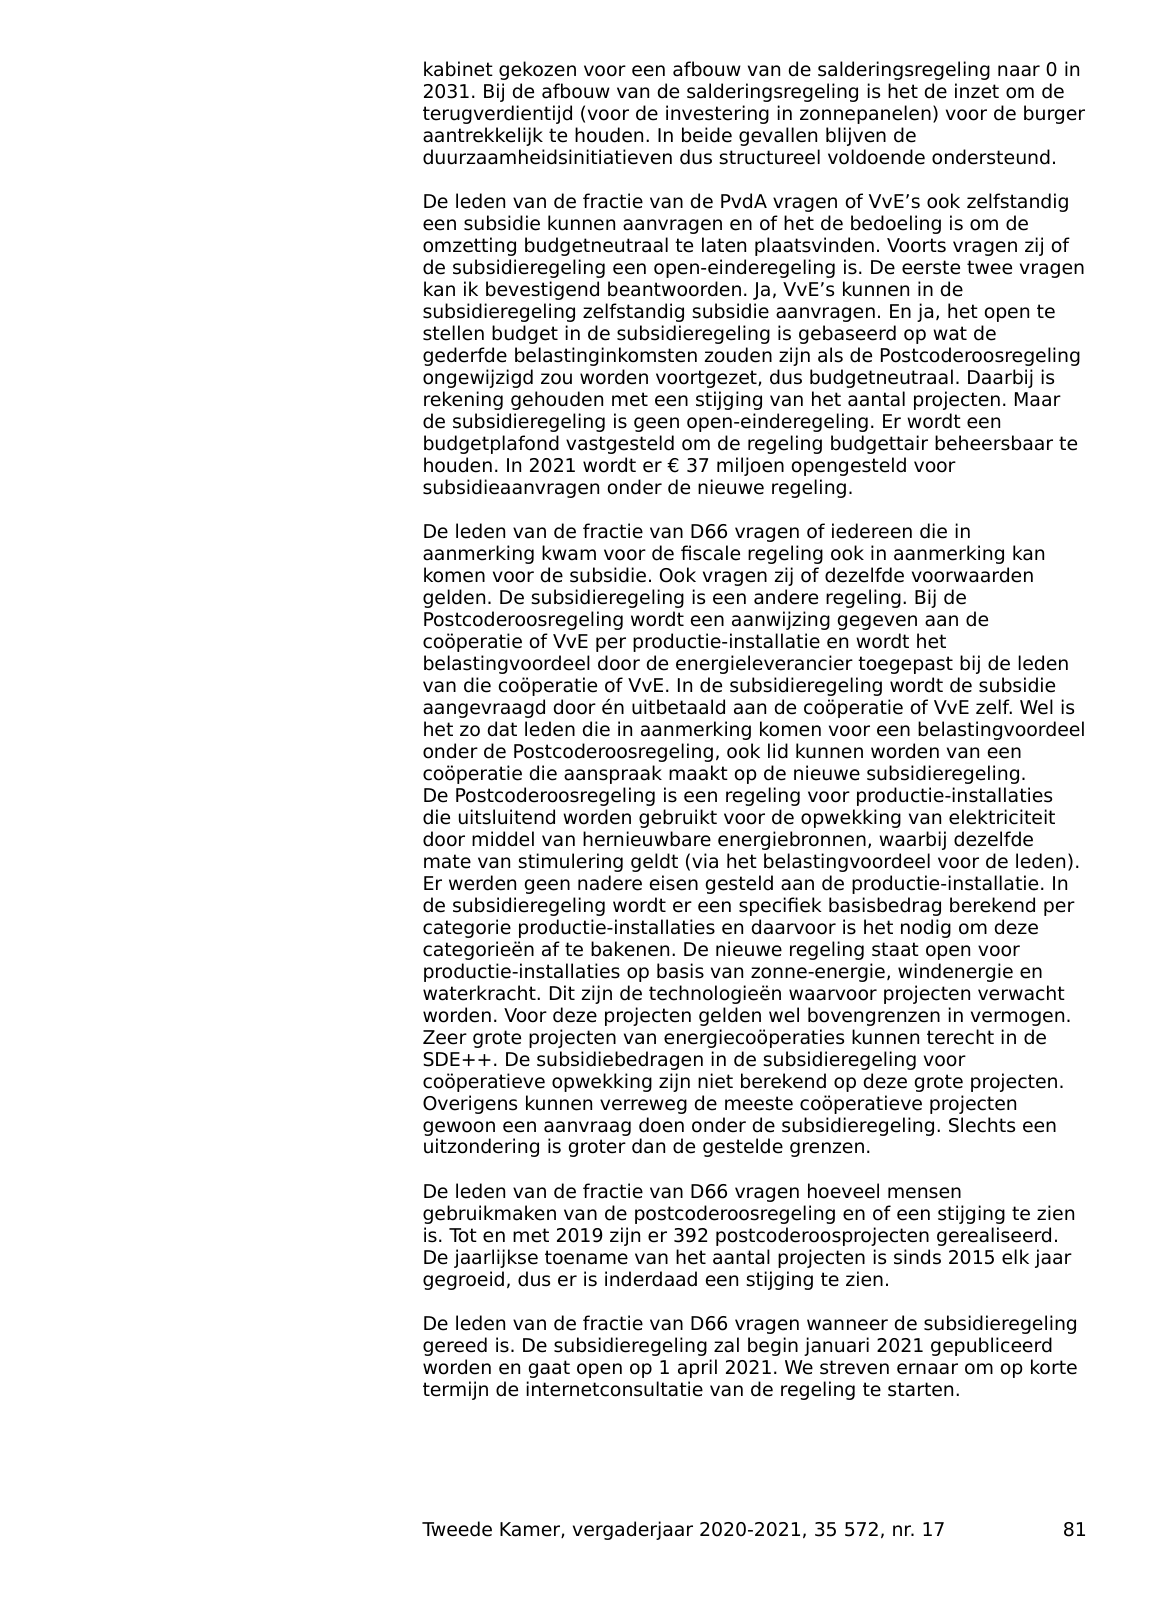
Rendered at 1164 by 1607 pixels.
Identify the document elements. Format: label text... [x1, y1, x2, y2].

text De Postcoderoosregeling is een regeling voor productie-installaties die uitsluitend worden gebruikt voor de opwekking van elektriciteit door middel van hernieuwbare energiebronnen, waarbij dezelfde mate van stimulering geldt (via het belastingvoordeel voor de leden). Er werden geen nadere eisen gesteld aan de productie-installatie. In de subsidieregeling wordt er een specifiek basisbedrag berekend per categorie productie-installaties en daarvoor is het nodig om deze categorieën af te bakenen. De nieuwe regeling staat open voor productie-installaties op basis van zonne-energie, windenergie en waterkracht. Dit zijn de technologieën waarvoor projecten verwacht worden. Voor deze projecten gelden wel bovengrenzen in vermogen. Zeer grote projecten van energiecoöperaties kunnen terecht in de SDE++. De subsidiebedragen in de subsidieregeling voor coöperatieve opwekking zijn niet berekend op deze grote projecten. Overigens kunnen verreweg de meeste coöperatieve projecten gewoon een aanvraag doen onder de subsidieregeling. Slechts een uitzondering is groter dan de gestelde grenzen. [422, 785, 1087, 1158]
text De leden van de fractie van D66 vragen of iedereen die in aanmerking kwam voor de fiscale regeling ook in aanmerking kan komen voor de subsidie. Ook vragen zij of dezelfde voorwaarden gelden. De subsidieregeling is een andere regeling. Bij de Postcoderoosregeling wordt een aanwijzing gegeven aan de coöperatie of VvE per productie-installatie en wordt het belastingvoordeel door de energieleverancier toegepast bij de leden van die coöperatie of VvE. In de subsidieregeling wordt de subsidie aangevraagd door én uitbetaald aan de coöperatie of VvE zelf. Wel is het zo dat leden die in aanmerking komen voor een belastingvoordeel onder de Postcoderoosregeling, ook lid kunnen worden van een coöperatie die aanspraak maakt op de nieuwe subsidieregeling. [422, 521, 1087, 785]
text De leden van de fractie van de PvdA vragen of VvE’s ook zelfstandig een subsidie kunnen aanvragen en of het de bedoeling is om de omzetting budgetneutraal te laten plaatsvinden. Voorts vragen zij of de subsidieregeling een open-einderegeling is. De eerste twee vragen kan ik bevestigend beantwoorden. Ja, VvE’s kunnen in de subsidieregeling zelfstandig subsidie aanvragen. En ja, het open te stellen budget in de subsidieregeling is gebaseerd op wat de gederfde belastinginkomsten zouden zijn als de Postcoderoosregeling ongewijzigd zou worden voortgezet, dus budgetneutraal. Daarbij is rekening gehouden met een stijging van het aantal projecten. Maar de subsidieregeling is geen open-einderegeling. Er wordt een budgetplafond vastgesteld om de regeling budgettair beheersbaar te houden. In 2021 wordt er € 37 miljoen opengesteld voor subsidieaanvragen onder de nieuwe regeling. [422, 191, 1087, 499]
text De leden van de fractie van D66 vragen wanneer de subsidieregeling gereed is. De subsidieregeling zal begin januari 2021 gepubliceerd worden en gaat open op 1 april 2021. We streven ernaar om op korte termijn de internetconsultatie van de regeling te starten. [422, 1313, 1087, 1401]
text kabinet gekozen voor een afbouw van de salderingsregeling naar 0 in 2031. Bij de afbouw van de salderingsregeling is het de inzet om de terugverdientijd (voor de investering in zonnepanelen) voor de burger aantrekkelijk te houden. In beide gevallen blijven de duurzaamheidsinitiatieven dus structureel voldoende ondersteund. [422, 59, 1087, 169]
text De leden van de fractie van D66 vragen hoeveel mensen gebruikmaken van de postcoderoosregeling en of een stijging te zien is. Tot en met 2019 zijn er 392 postcoderoosprojecten gerealiseerd. De jaarlijkse toename van het aantal projecten is sinds 2015 elk jaar gegroeid, dus er is inderdaad een stijging te zien. [422, 1181, 1087, 1291]
